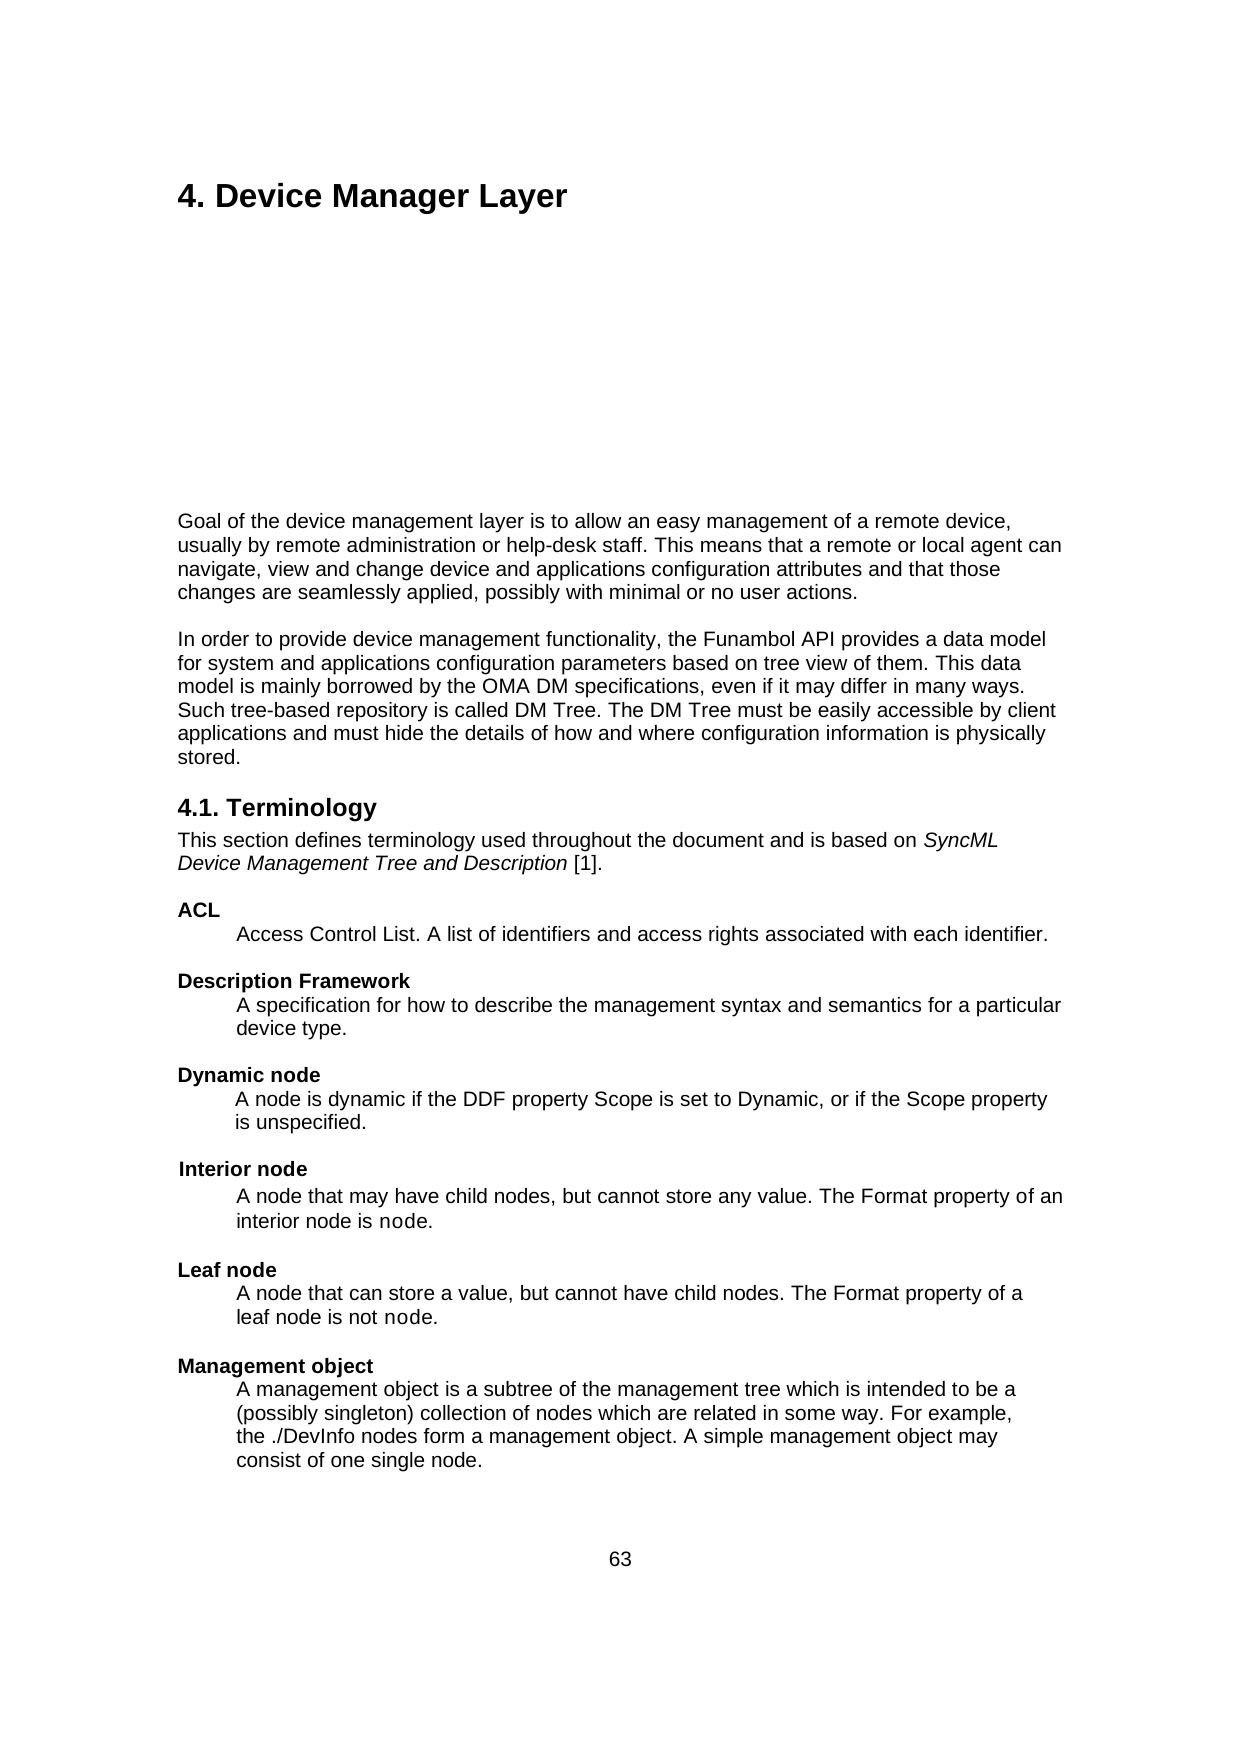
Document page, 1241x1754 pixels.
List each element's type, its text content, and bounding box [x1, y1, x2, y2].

text A management object is a subtree of the management tree which is intended to be a (possibly singleton) collection of nodes which are related in some way. For example, the ./DevInfo nodes form a management object. A simple management object may consist of one single node. [236, 1378, 1063, 1472]
text Interior node [178, 1158, 1063, 1181]
text Goal of the device management layer is to allow an easy management of a remote device, usually by remote administration or help-desk staff. This means that a remote or local agent can navigate, view and change device and applications configuration attributes and that those changes are seamlessly applied, possibly with minimal or no user actions. [177, 510, 1063, 604]
text A node that may have child nodes, but cannot store any value. The Format property of an interior node is node. [236, 1181, 1063, 1235]
text A specification for how to describe the management syntax and semantics for a particular device type. [236, 993, 1063, 1040]
text A node is dynamic if the DDF property Scope is set to Dynamic, or if the Scope property [235, 1087, 1063, 1111]
text is unspecified. [235, 1111, 1063, 1134]
text Dynamic node [177, 1064, 1063, 1087]
text A node that can store a value, but cannot have child nodes. The Format property of a leaf node is not node. [236, 1282, 1063, 1331]
text This section defines terminology used throughout the document and is based on SyncML Device Management Tree and Description [1]. [177, 828, 1063, 875]
subtitle Terminology [177, 794, 1063, 822]
text Description Framework [177, 969, 1063, 993]
text Management object [177, 1354, 1063, 1378]
text ACL [177, 899, 1063, 922]
text In order to provide device management functionality, the Funambol API provides a data model for system and applications configuration parameters based on tree view of them. This data model is mainly borrowed by the OMA DM specifications, even if it may differ in many ways. [177, 628, 1063, 698]
text Leaf node [177, 1258, 1063, 1282]
text Such tree-based repository is called DM Tree. The DM Tree must be easily accessible by client applications and must hide the details of how and where configuration information is physically stored. [177, 698, 1063, 769]
text Access Control List. A list of identifiers and access rights associated with each identifier. [236, 922, 1063, 946]
subtitle Device Manager Layer [177, 177, 1063, 215]
